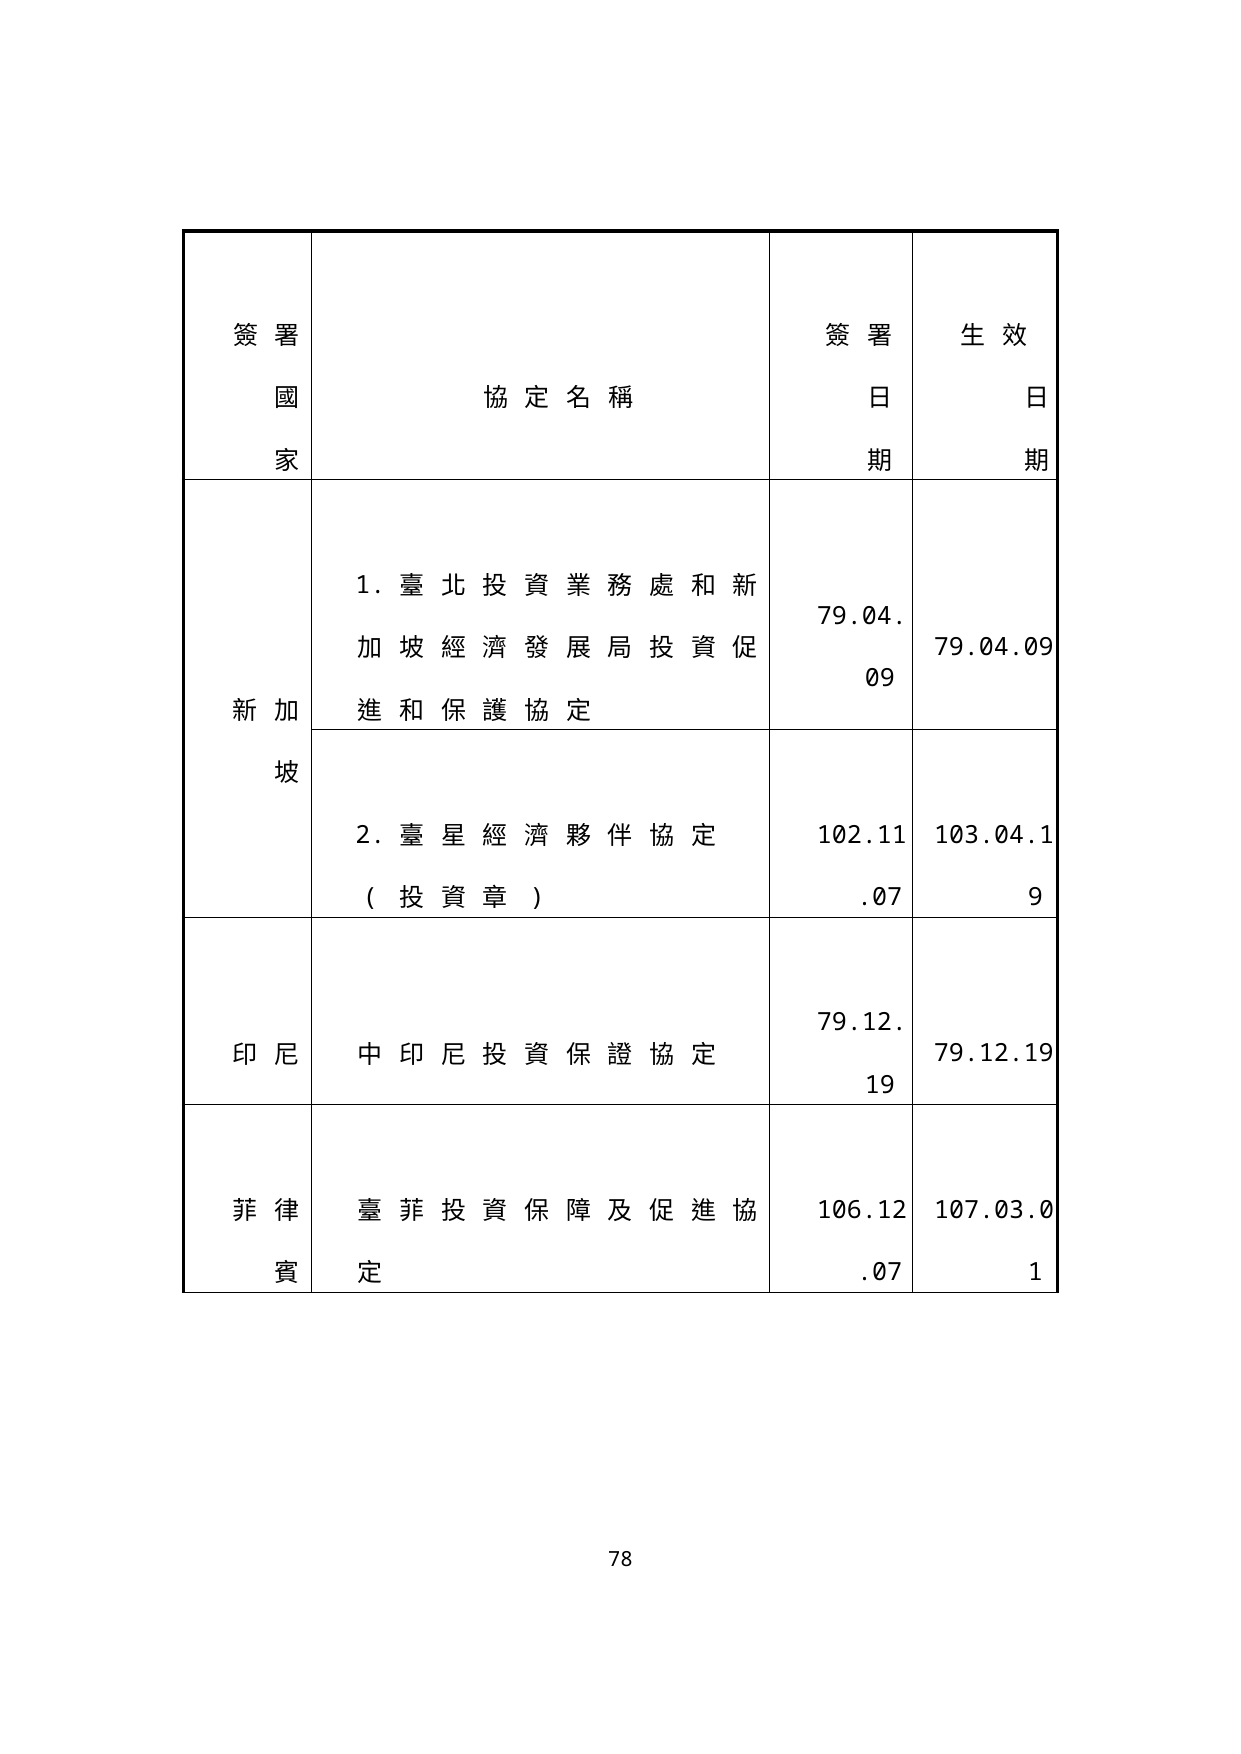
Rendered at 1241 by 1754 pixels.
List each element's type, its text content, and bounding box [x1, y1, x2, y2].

table_cell 107.03.01 [913, 1105, 1056, 1292]
table_cell 菲律賓 [185, 1105, 311, 1292]
table_cell 新加坡 [185, 480, 311, 917]
table_header 簽署日期 [770, 233, 912, 479]
table_cell 79.04.09 [913, 480, 1056, 729]
table_cell 79.12.19 [913, 918, 1056, 1104]
table_header 生效日期 [913, 233, 1056, 479]
table_cell 印尼 [185, 918, 311, 1104]
table_cell 中印尼投資保證協定 [312, 918, 769, 1104]
table_header 協定名稱 [312, 233, 769, 479]
table_header 簽署國家 [185, 233, 311, 479]
table_cell 102.11.07 [770, 730, 912, 917]
table_cell 106.12.07 [770, 1105, 912, 1292]
table_cell 臺菲投資保障及促進協定 [312, 1105, 769, 1292]
table_cell 103.04.19 [913, 730, 1056, 917]
table_cell 1.臺北投資業務處和新加坡經濟發展局投資促進和保護協定 [312, 480, 769, 729]
table_cell 79.04.09 [770, 480, 912, 729]
table_cell 2.臺星經濟夥伴協定(投資章) [312, 730, 769, 917]
table_cell 79.12.19 [770, 918, 912, 1104]
